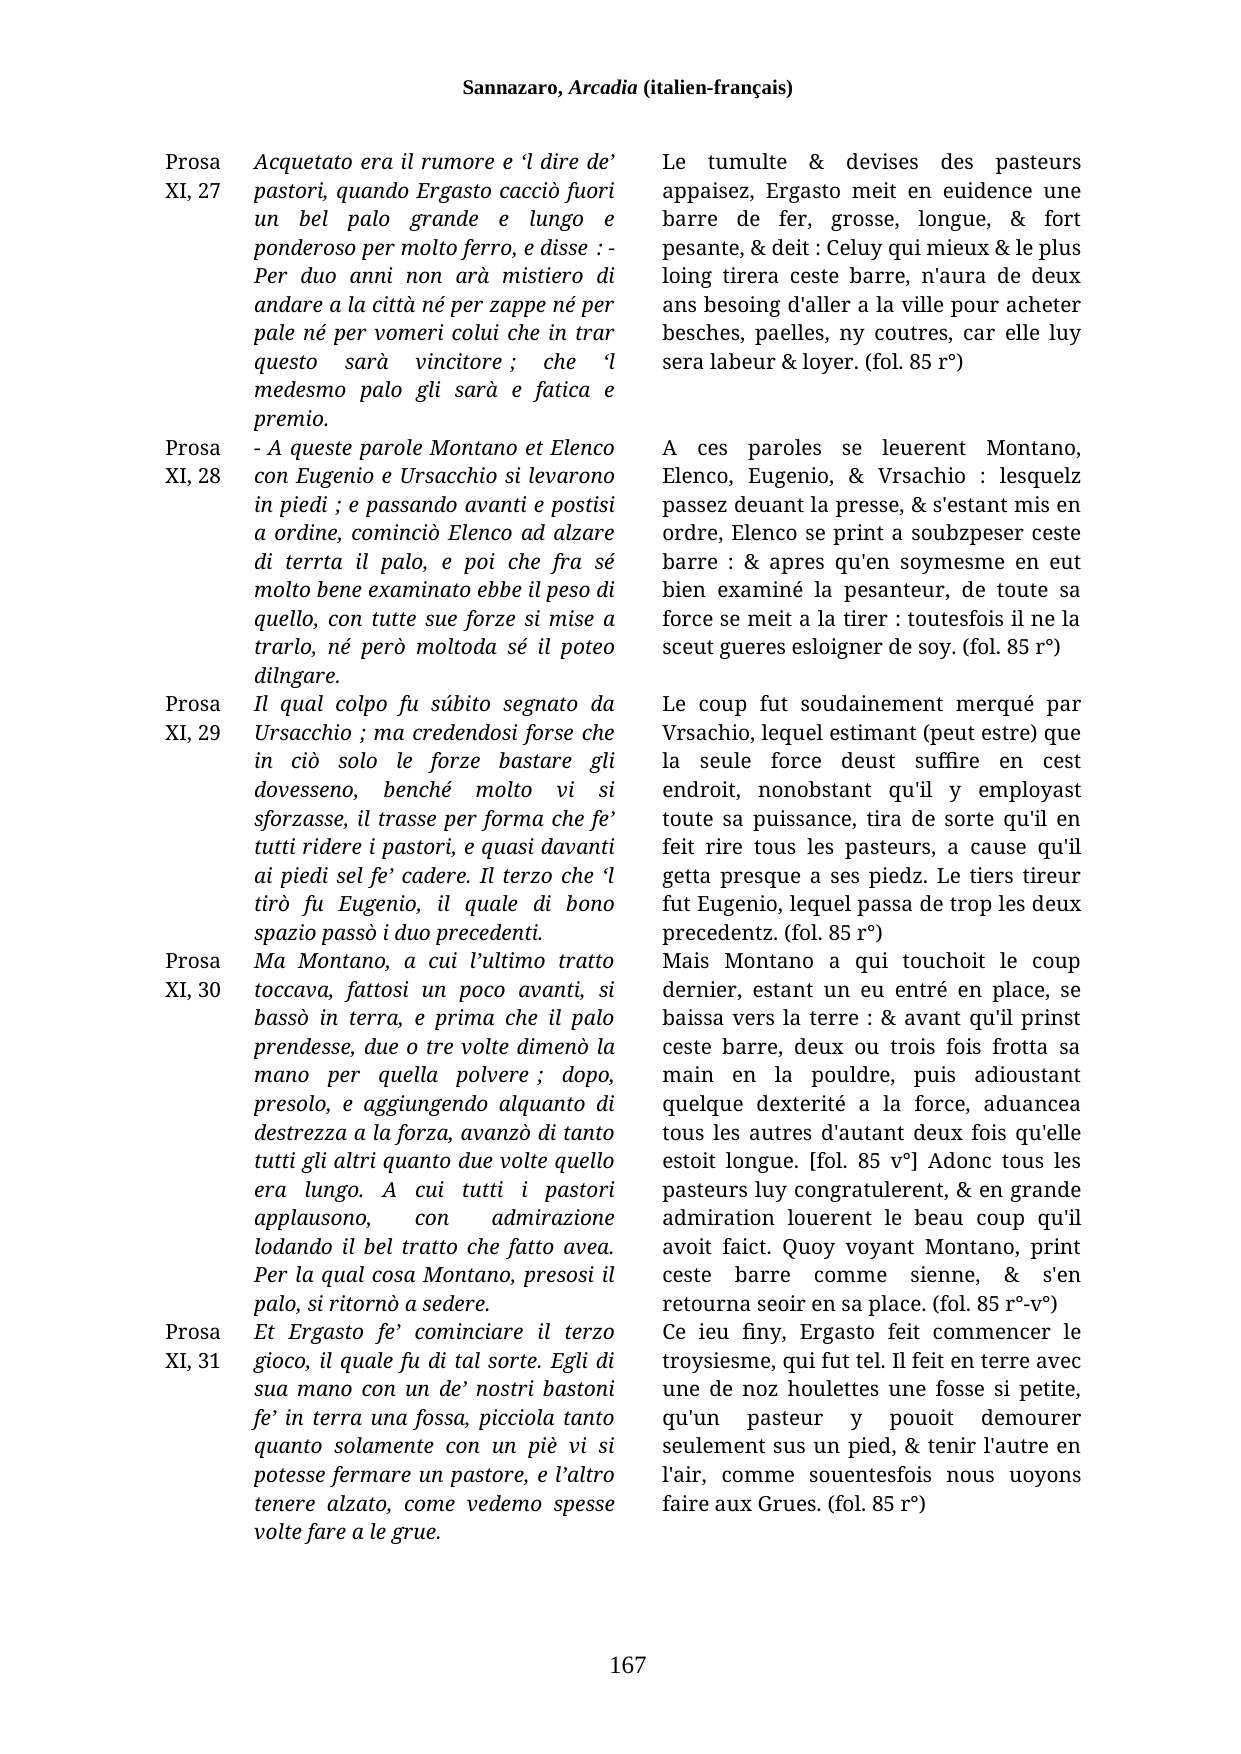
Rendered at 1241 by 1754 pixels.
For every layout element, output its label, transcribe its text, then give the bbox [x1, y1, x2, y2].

table_cell Mais Montano a qui touchoit le coup dernier, estant un eu entré en place, se baissa vers la terre : & avant qu'il prinst ceste barre, deux ou trois fois frotta sa main en la pouldre, puis adioustant quelque dexterité a la force, aduancea tous les autres d'autant deux fois qu'elle estoit longue. [fol. 85 v°] Adonc tous les pasteurs luy congratulerent, & en grande admiration louerent le beau coup qu'il avoit faict. Quoy voyant Montano, print ceste barre comme sienne, & s'en retourna seoir en sa place. (fol. 85 r°-v°) [640, 946, 1104, 1317]
table_cell Prosa XI, 30 [158, 946, 232, 1317]
table_cell Ce ieu finy, Ergasto feit commencer le troysiesme, qui fut tel. Il feit en terre avec une de noz houlettes une fosse si petite, qu'un pasteur y pouoit demourer seulement sus un pied, & tenir l'autre en l'air, comme souentesfois nous uoyons faire aux Grues. (fol. 85 r°) [640, 1317, 1104, 1546]
table_cell Prosa XI, 31 [158, 1317, 232, 1546]
table_cell Le coup fut soudainement merqué par Vrsachio, lequel estimant (peut estre) que la seule force deust suffire en cest endroit, nonobstant qu'il y employast toute sa puissance, tira de sorte qu'il en feit rire tous les pasteurs, a cause qu'il getta presque a ses piedz. Le tiers tireur fut Eugenio, lequel passa de trop les deux precedentz. (fol. 85 r°) [640, 689, 1104, 946]
table_cell Acquetato era il rumore e ‘l dire de’ pastori, quando Ergasto cacciò fuori un bel palo grande e lungo e ponderoso per molto ferro, e disse : - Per duo anni non arà mistiero di andare a la città né per zappe né per pale né per vomeri colui che in trar questo sarà vincitore ; che ‘l medesmo palo gli sarà e fatica e premio. [232, 147, 640, 432]
table_cell Prosa XI, 29 [158, 689, 232, 946]
table_cell Prosa XI, 28 [158, 433, 232, 689]
table_cell A ces paroles se leuerent Montano, Elenco, Eugenio, & Vrsachio : lesquelz passez deuant la presse, & s'estant mis en ordre, Elenco se print a soubzpeser ceste barre : & apres qu'en soymesme en eut bien examiné la pesanteur, de toute sa force se meit a la tirer : toutesfois il ne la sceut gueres esloigner de soy. (fol. 85 r°) [640, 433, 1104, 689]
table_cell Prosa XI, 27 [158, 147, 232, 432]
table_cell Ma Montano, a cui l’ultimo tratto toccava, fattosi un poco avanti, si bassò in terra, e prima che il palo prendesse, due o tre volte dimenò la mano per quella polvere ; dopo, presolo, e aggiungendo alquanto di destrezza a la forza, avanzò di tanto tutti gli altri quanto due volte quello era lungo. A cui tutti i pastori applausono, con admirazione lodando il bel tratto che fatto avea. Per la qual cosa Montano, presosi il palo, si ritornò a sedere. [232, 946, 640, 1317]
table_cell - A queste parole Montano et Elenco con Eugenio e Ursacchio si levarono in piedi ; e passando avanti e postisi a ordine, cominciò Elenco ad alzare di terrta il palo, e poi che fra sé molto bene examinato ebbe il peso di quello, con tutte sue forze si mise a trarlo, né però moltoda sé il poteo dilngare. [232, 433, 640, 689]
table_cell Et Ergasto fe’ cominciare il terzo gioco, il quale fu di tal sorte. Egli di sua mano con un de’ nostri bastoni fe’ in terra una fossa, picciola tanto quanto solamente con un piè vi si potesse fermare un pastore, e l’altro tenere alzato, come vedemo spesse volte fare a le grue. [232, 1317, 640, 1546]
table_cell Le tumulte & devises des pasteurs appaisez, Ergasto meit en euidence une barre de fer, grosse, longue, & fort pesante, & deit : Celuy qui mieux & le plus loing tirera ceste barre, n'aura de deux ans besoing d'aller a la ville pour acheter besches, paelles, ny coutres, car elle luy sera labeur & loyer. (fol. 85 r°) [640, 147, 1104, 432]
table_cell Il qual colpo fu súbito segnato da Ursacchio ; ma credendosi forse che in ciò solo le forze bastare gli dovesseno, benché molto vi si sforzasse, il trasse per forma che fe’ tutti ridere i pastori, e quasi davanti ai piedi sel fe’ cadere. Il terzo che ‘l tirò fu Eugenio, il quale di bono spazio passò i duo precedenti. [232, 689, 640, 946]
